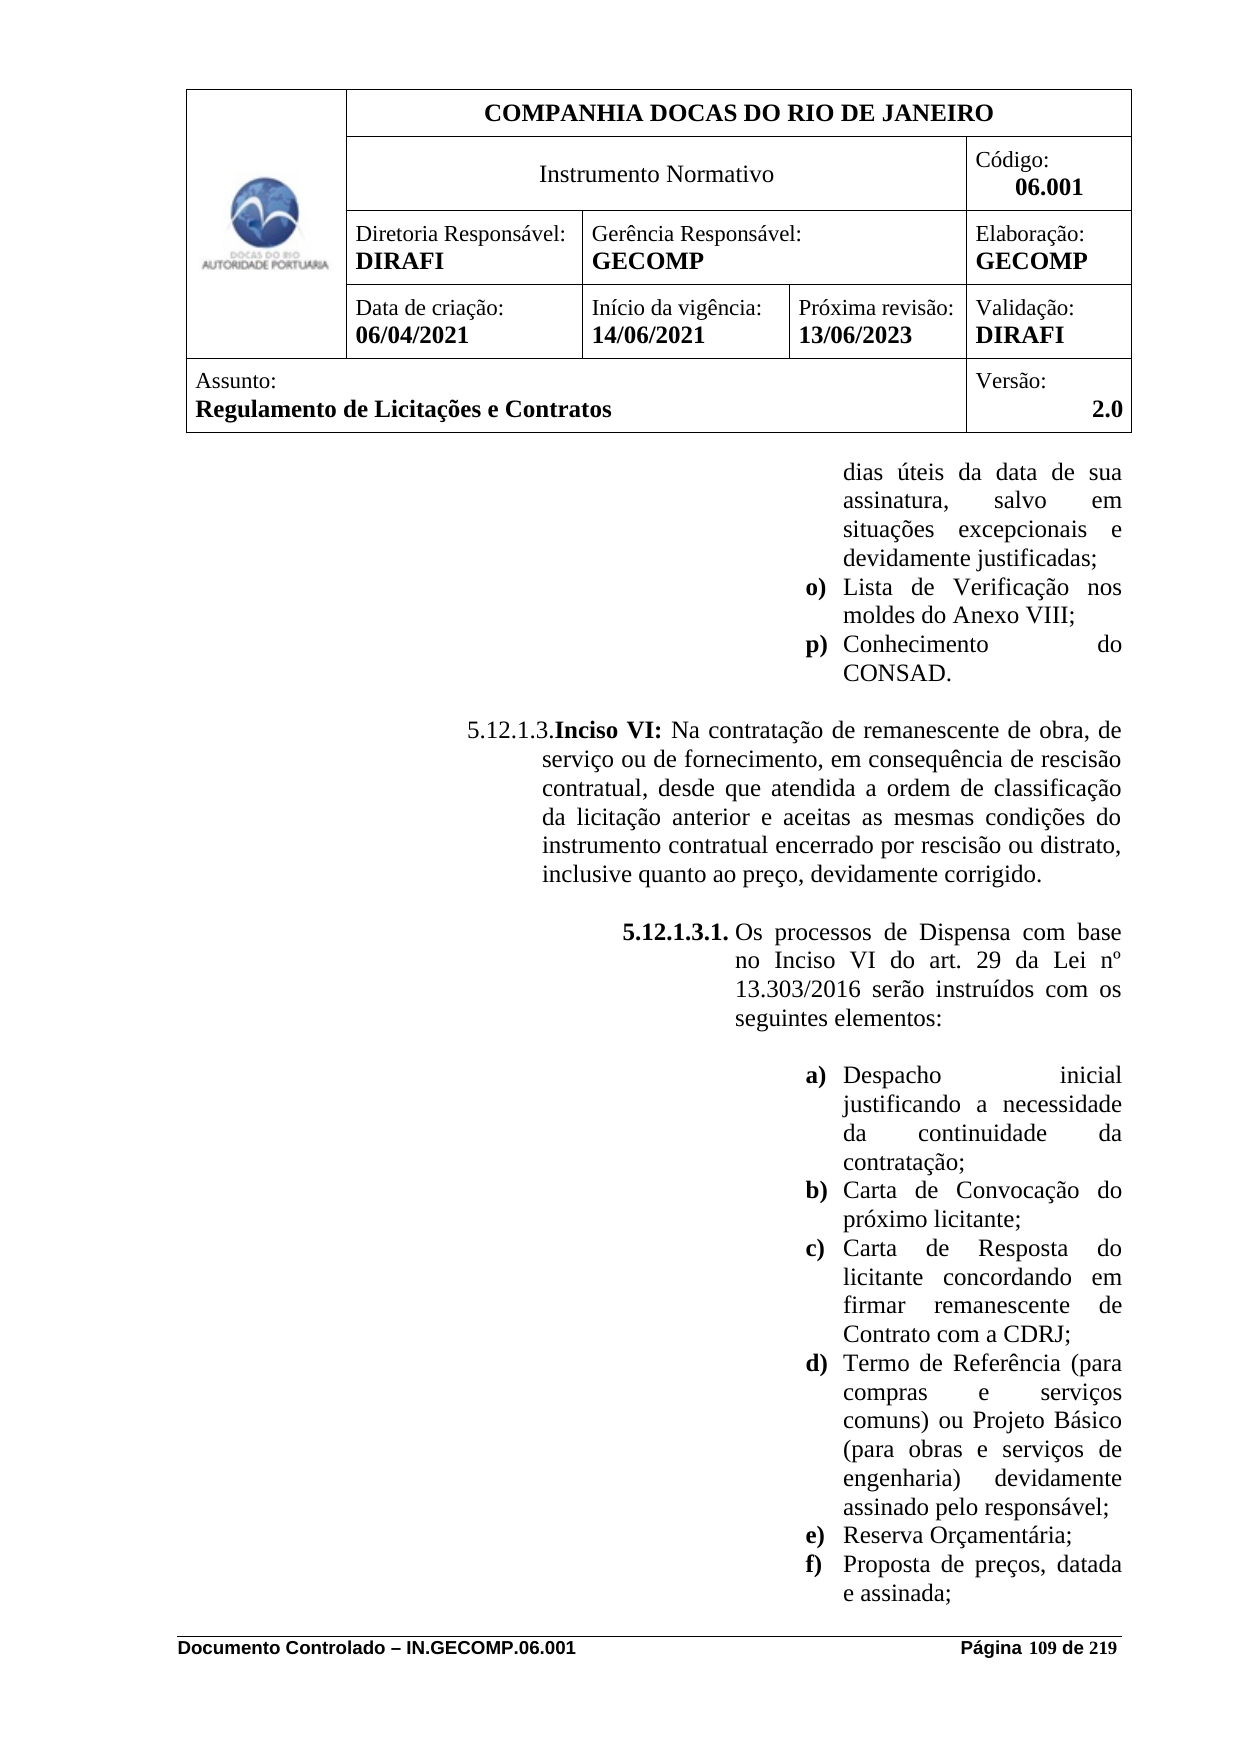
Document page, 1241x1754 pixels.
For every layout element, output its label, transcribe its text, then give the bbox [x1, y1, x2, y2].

list Proposta de preços, datada e assinada; [805, 1549, 1122, 1607]
list Despacho inicial justificando a necessidade da continuidade da contratação; [805, 1060, 1122, 1175]
list Reserva Orçamentária; [805, 1520, 1122, 1549]
list Lista de Verificação nos moldes do Anexo VIII; [805, 572, 1122, 629]
list Termo de Referência (para compras e serviços comuns) ou Projeto Básico (para obras e serviços de engenharia) devidamente assinado pelo responsável; [805, 1348, 1122, 1520]
list Conhecimento do CONSAD. [805, 629, 1122, 687]
list Inciso VI: Na contratação de remanescente de obra, de serviço ou de fornecimento, em consequência de rescisão contratual, desde que atendida a ordem de classificação da licitação anterior e aceitas as mesmas condições do instrumento contratual encerrado por rescisão ou distrato, inclusive quanto ao preço, devidamente corrigido. [467, 715, 1122, 888]
list Carta de Convocação do próximo licitante; [805, 1175, 1122, 1233]
list Os processos de Dispensa com base no Inciso VI do art. 29 da Lei nº 13.303/2016 serão instruídos com os seguintes elementos: [622, 917, 1122, 1032]
list Carta de Resposta do licitante concordando em firmar remanescente de Contrato com a CDRJ; [805, 1233, 1122, 1348]
list dias úteis da data de sua assinatura, salvo em situações excepcionais e devidamente justificadas; [805, 457, 1122, 572]
